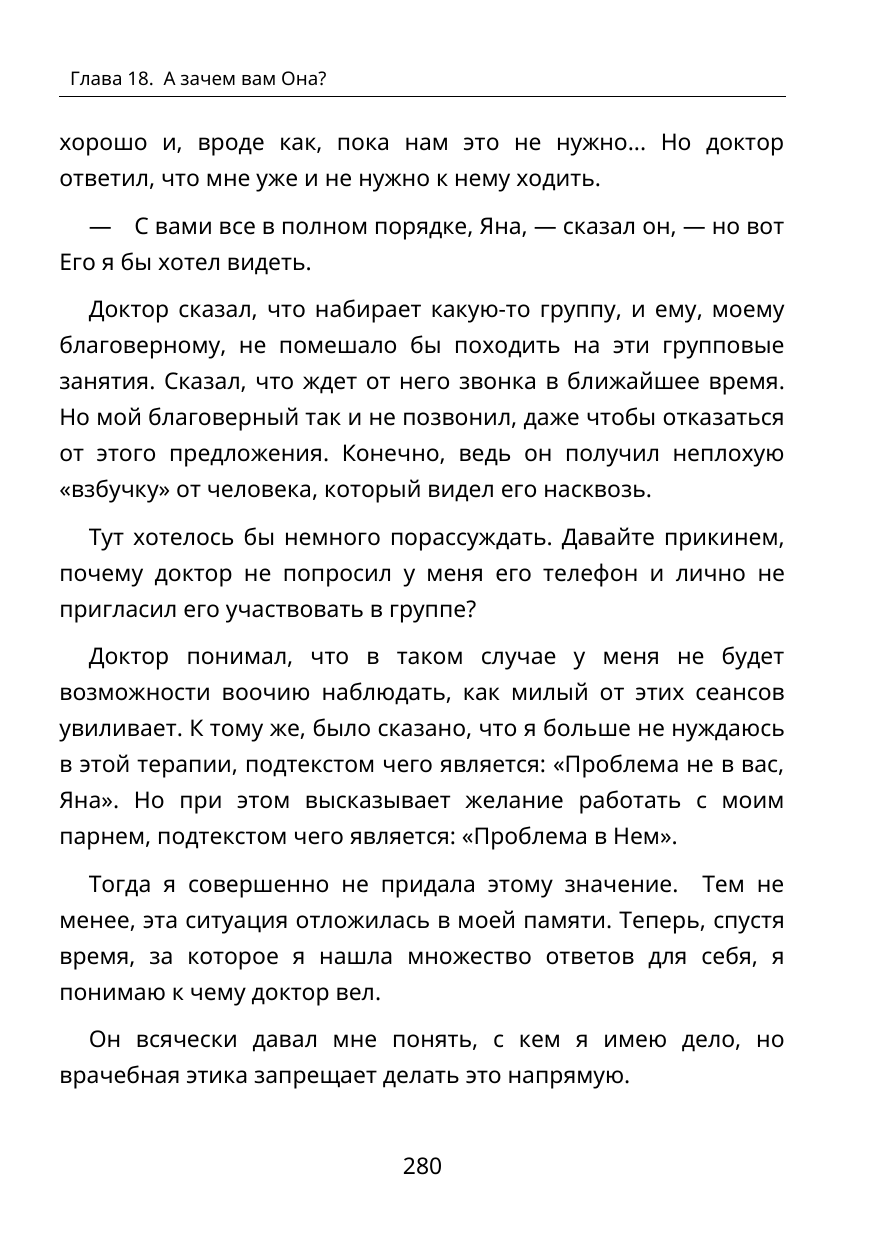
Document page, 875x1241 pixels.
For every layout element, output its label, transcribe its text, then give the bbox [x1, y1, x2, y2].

list С вами все в полном порядке, Яна, — сказал он, — но вот Его я бы хотел видеть. [59, 210, 786, 277]
text Тогда я совершенно не придала этому значение. Тем не менее, эта ситуация отложилась в моей памяти. Теперь, спустя время, за которое я нашла множество ответов для себя, я понимаю к чему доктор вел. [59, 868, 786, 1007]
text Доктор сказал, что набирает какую-то группу, и ему, моему благоверному, не помешало бы походить на эти групповые занятия. Сказал, что ждет от него звонка в ближайшее время. Но мой благоверный так и не позвонил, даже чтобы отказаться от этого предложения. Конечно, ведь он получил неплохую «взбучку» от человека, который видел его насквозь. [59, 293, 786, 504]
text Доктор понимал, что в таком случае у меня не будет возможности воочию наблюдать, как милый от этих сеансов увиливает. К тому же, было сказано, что я больше не нуждаюсь в этой терапии, подтекстом чего является: «Проблема не в вас, Яна». Но при этом высказывает желание работать с моим парнем, подтекстом чего является: «Проблема в Нем». [59, 640, 786, 851]
text Он всячески давал мне понять, с кем я имею дело, но врачебная этика запрещает делать это напрямую. [59, 1023, 786, 1090]
text хорошо и, вроде как, пока нам это не нужно... Но доктор ответил, что мне уже и не нужно к нему ходить. [59, 126, 786, 193]
text Тут хотелось бы немного порассуждать. Давайте прикинем, почему доктор не попросил у меня его телефон и лично не пригласил его участвовать в группе? [59, 521, 786, 624]
